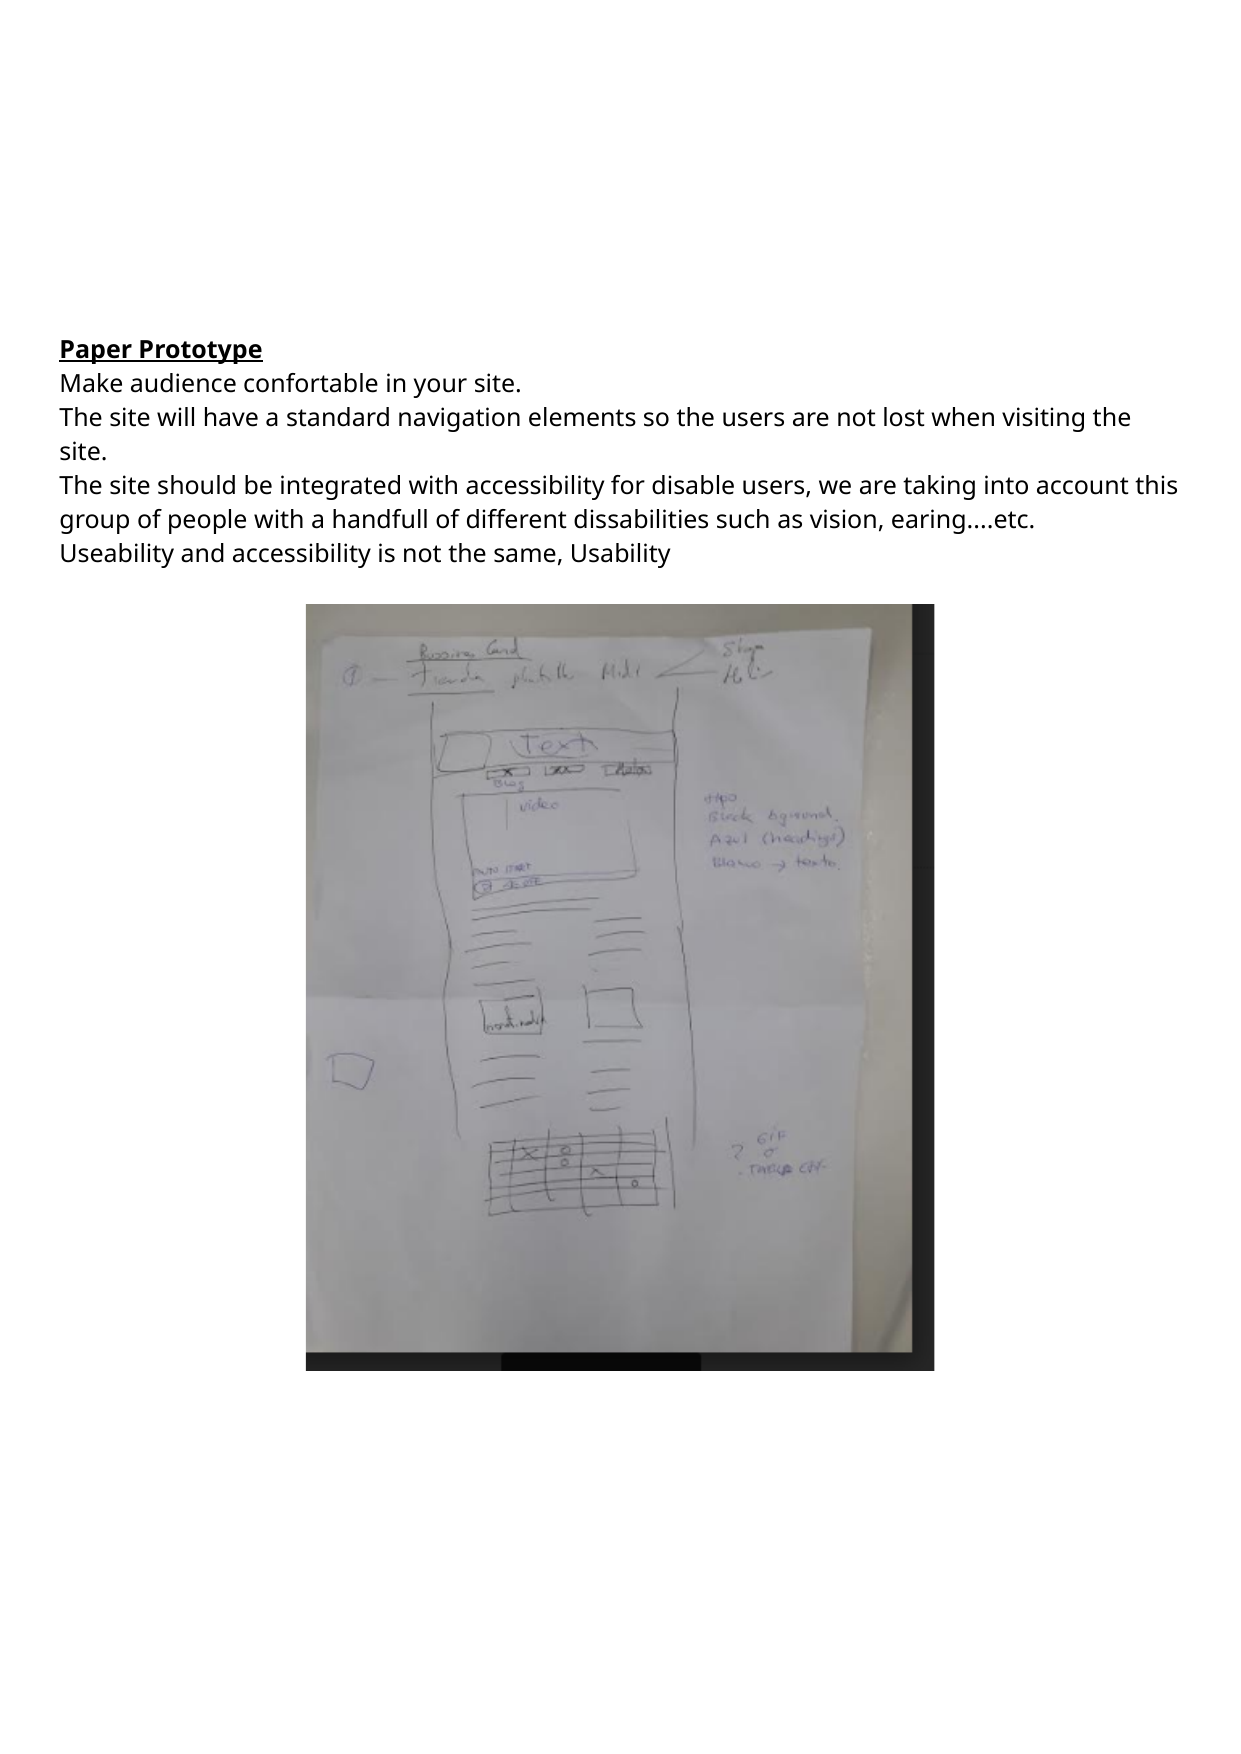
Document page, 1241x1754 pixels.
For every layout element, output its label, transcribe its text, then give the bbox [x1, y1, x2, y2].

text Useability and accessibility is not the same, Usability [59, 536, 1181, 570]
text The site should be integrated with accessibility for disable users, we are taking into account this group of people with a handfull of different dissabilities such as vision, earing....etc. [59, 468, 1181, 536]
picture [305, 604, 935, 1371]
text Make audience confortable in your site. [59, 366, 1181, 400]
text Paper Prototype [59, 332, 1181, 366]
text The site will have a standard navigation elements so the users are not lost when visiting the site. [59, 400, 1181, 468]
